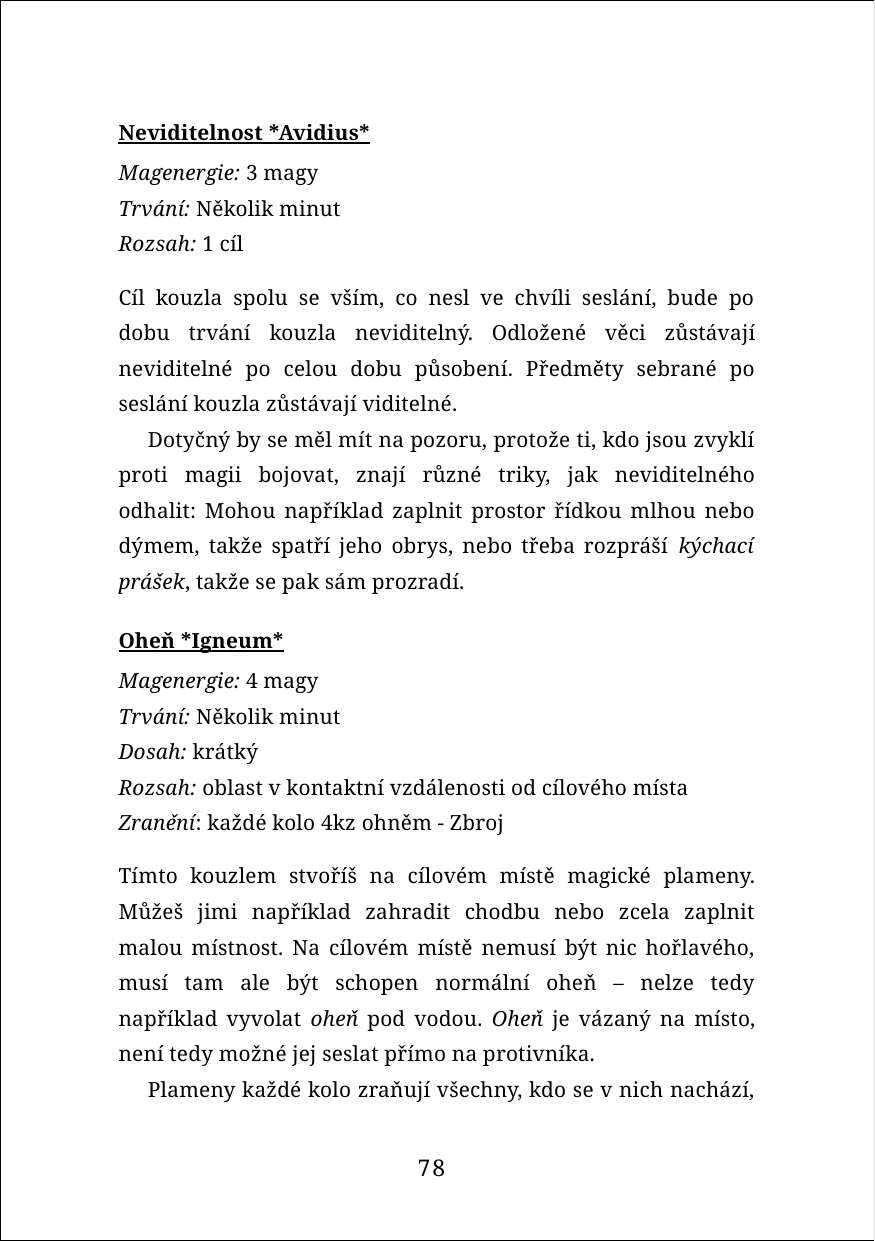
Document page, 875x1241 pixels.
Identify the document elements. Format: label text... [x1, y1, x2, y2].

text Cíl kouzla spolu se vším, co nesl ve chvíli seslání, bude po dobu trvání kouzla neviditelný. Odložené věci zůstávají neviditelné po celou dobu působení. Předměty sebrané po seslání kouzla zůstávají viditelné. Dotyčný by se měl mít na pozoru, protože ti, kdo jsou zvyklí proti magii bojovat, znají různé triky, jak neviditelného odhalit: Mohou například zaplnit prostor řídkou mlhou nebo dýmem, takže spatří jeho obrys, nebo třeba rozpráší kýchací prášek, takže se pak sám prozradí. [118, 283, 756, 595]
subtitle Neviditelnost *Avidius* [118, 118, 756, 147]
text Magenergie: 3 magy Trvání: Několik minut Rozsah: 1 cíl [118, 158, 756, 258]
subtitle Oheň *Igneum* [118, 626, 756, 654]
text Tímto kouzlem stvoříš na cílovém místě magické plameny. Můžeš jimi například zahradit chodbu nebo zcela zaplnit malou místnost. Na cílovém místě nemusí být nic hořlavého, musí tam ale být schopen normální oheň – nelze tedy například vyvolat oheň pod vodou. Oheň je vázaný na místo, není tedy možné jej seslat přímo na protivníka. Plameny každé kolo zraňují všechny, kdo se v nich nachází, [118, 862, 756, 1103]
text Magenergie: 4 magy Trvání: Několik minut Dosah: krátký Rozsah: oblast v kontaktní vzdálenosti od cílového místa Zranění: každé kolo 4kz ohněm - Zbroj [118, 666, 756, 837]
